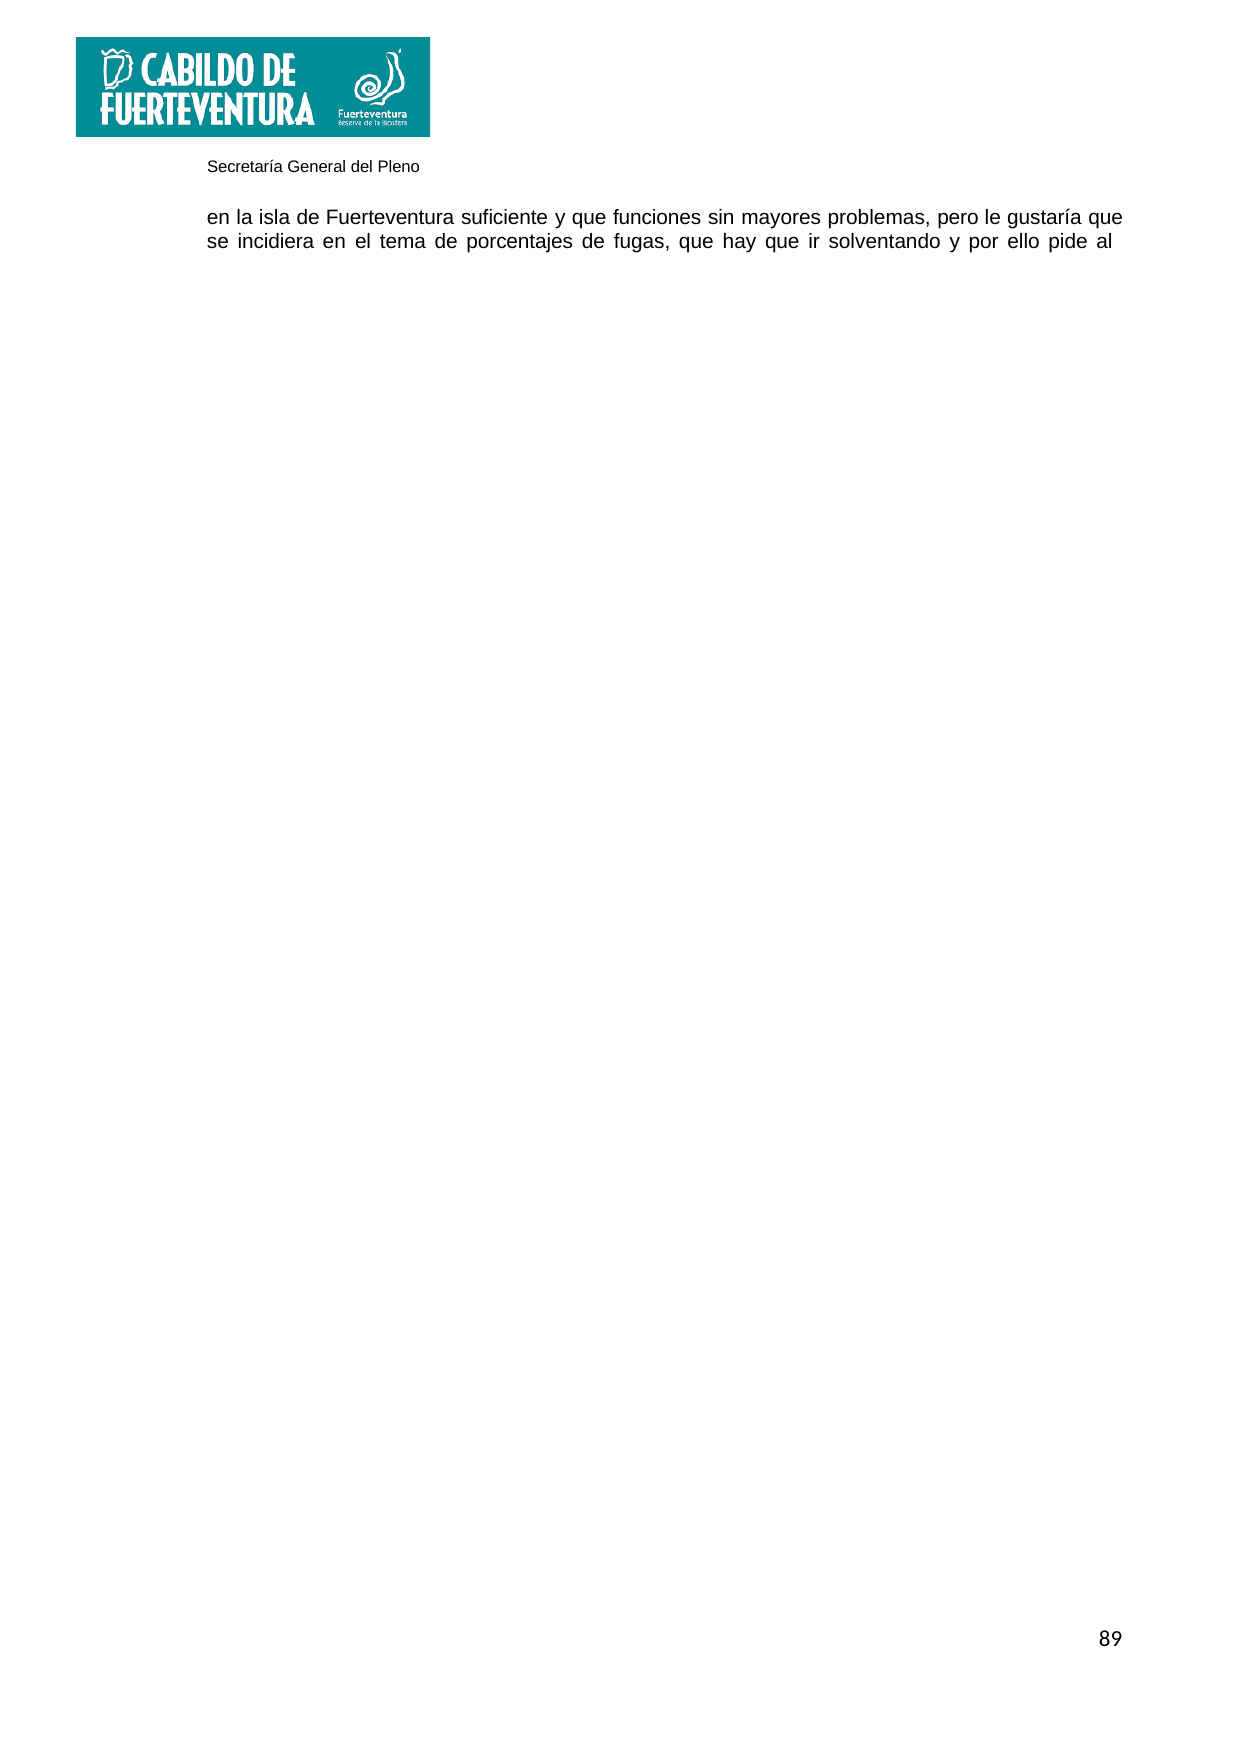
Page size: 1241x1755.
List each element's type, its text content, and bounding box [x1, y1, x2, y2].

text en la isla de Fuerteventura suficiente y que funciones sin mayores problemas, pero le gustaría que se incidiera en el tema de porcentajes de fugas, que hay que ir solventando y por ello pide al [207, 204, 1123, 253]
